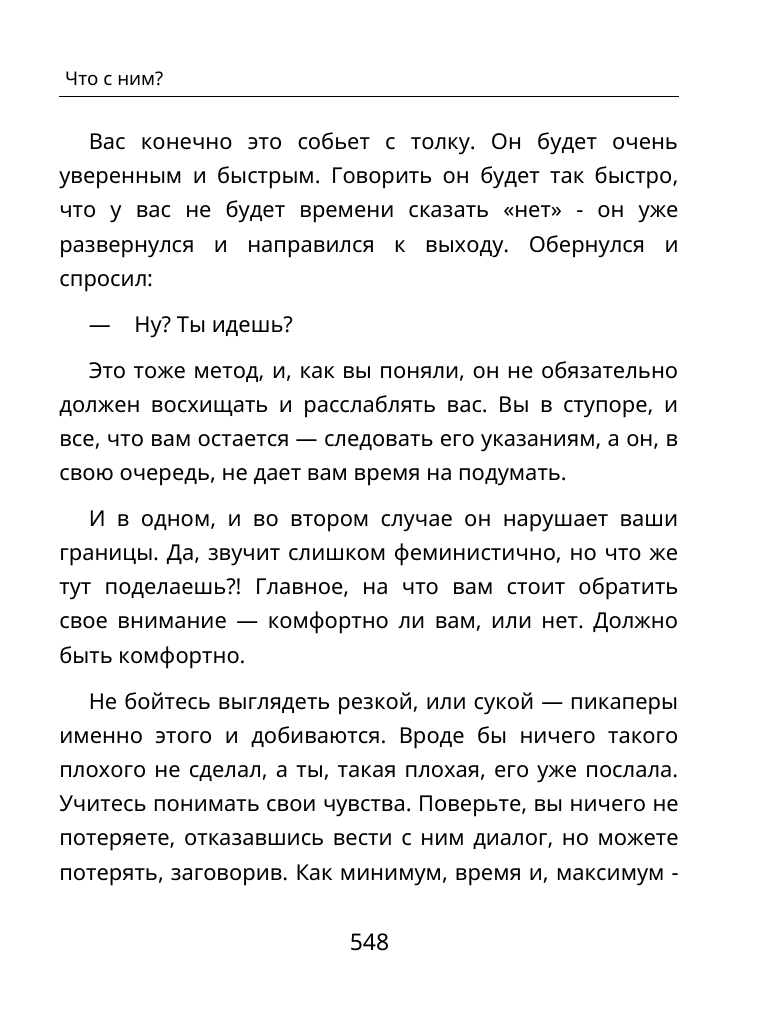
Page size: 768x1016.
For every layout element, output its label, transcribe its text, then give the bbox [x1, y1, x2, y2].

text И в одном, и во втором случае он нарушает ваши границы. Да, звучит слишком феминистично, но что же тут поделаешь?! Главное, на что вам стоит обратить свое внимание — комфортно ли вам, или нет. Должно быть комфортно. [59, 503, 679, 669]
list Ну? Ты идешь? [59, 309, 679, 338]
text Это тоже метод, и, как вы поняли, он не обязательно должен восхищать и расслаблять вас. Вы в ступоре, и все, что вам остается — следовать его указаниям, а он, в свою очередь, не дает вам время на подумать. [59, 354, 679, 487]
text Не бойтесь выглядеть резкой, или сукой — пикаперы именно этого и добиваются. Вроде бы ничего такого плохого не сделал, а ты, такая плохая, его уже послала. Учитесь понимать свои чувства. Поверьте, вы ничего не потеряете, отказавшись вести с ним диалог, но можете потерять, заговорив. Как минимум, время и, максимум [59, 686, 679, 886]
text Вас конечно это собьет с толку. Он будет очень уверенным и быстрым. Говорить он будет так быстро, что у вас не будет времени сказать «нет» - он уже развернулся и направился к выходу. Обернулся и спросил: [59, 126, 679, 292]
